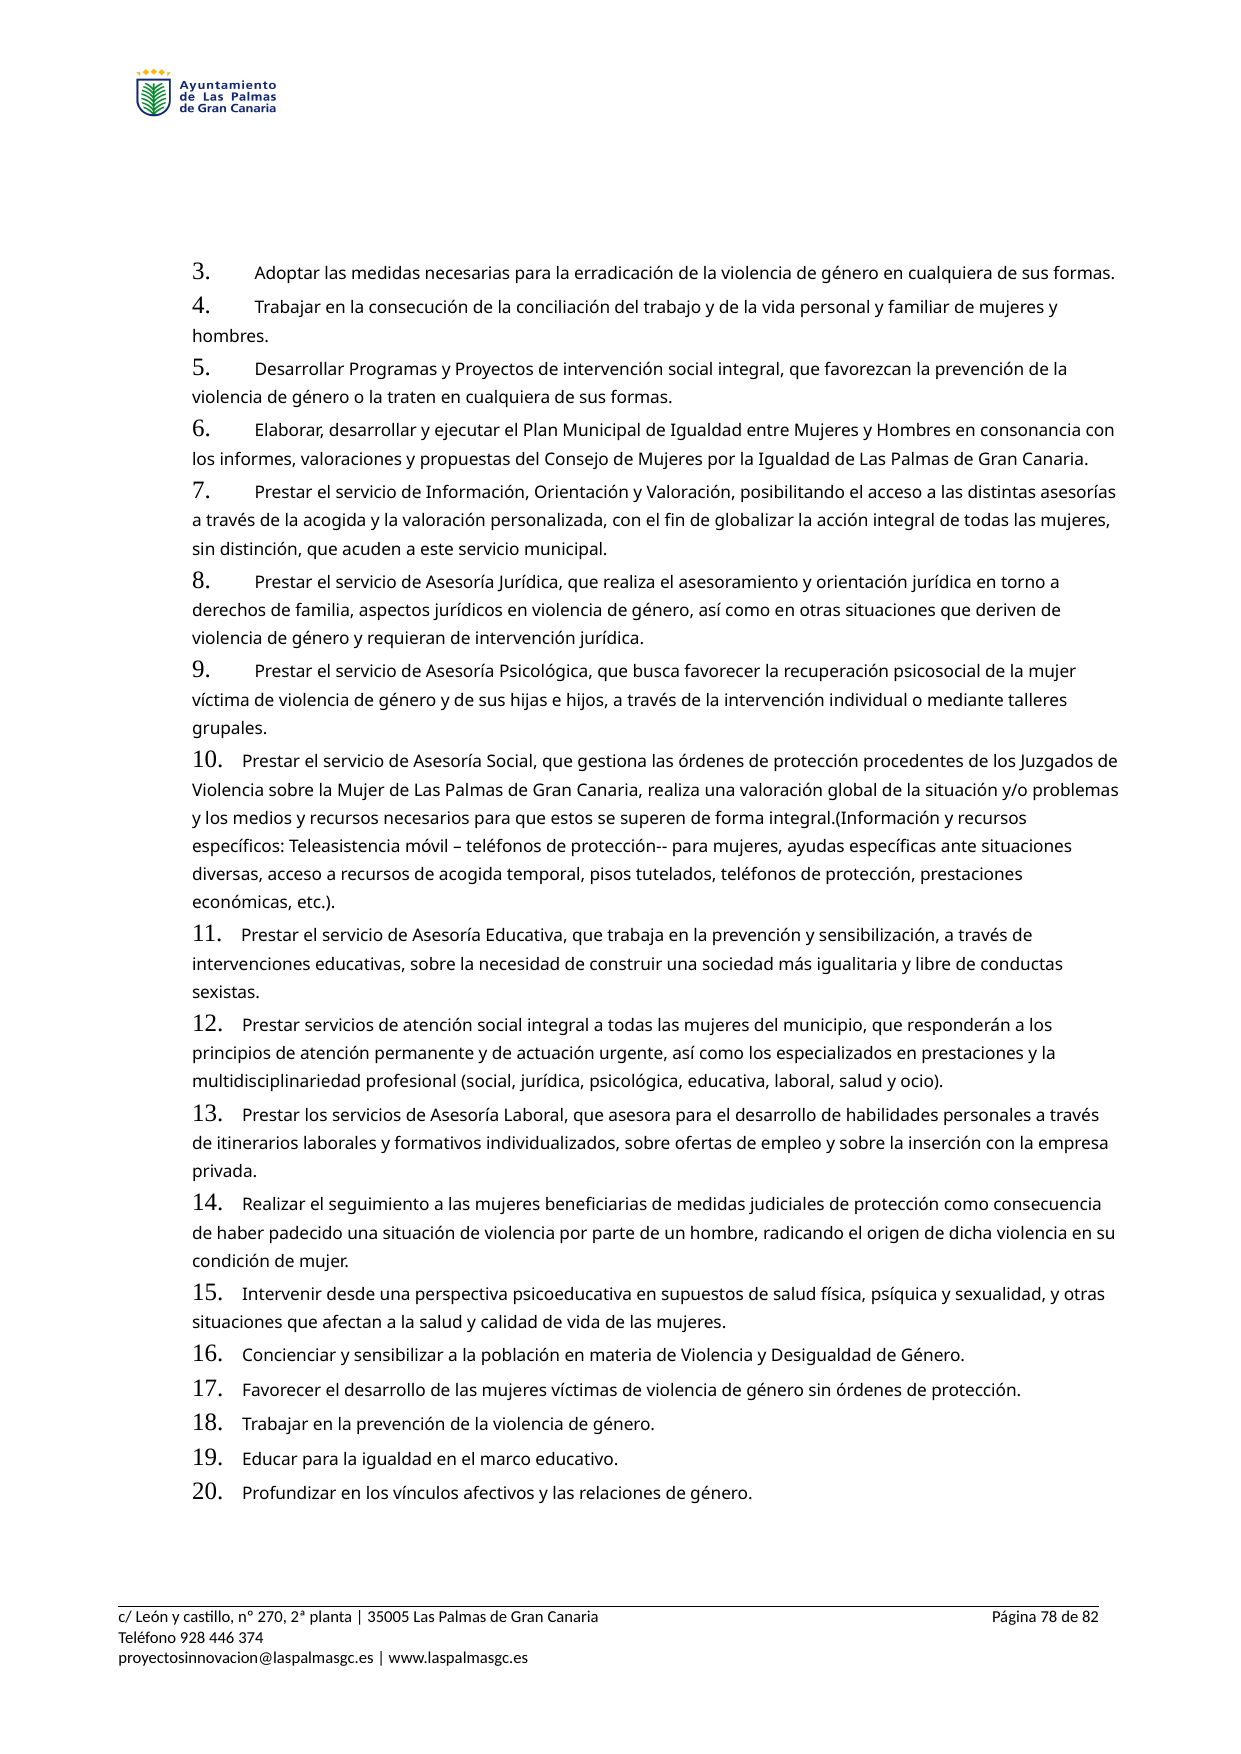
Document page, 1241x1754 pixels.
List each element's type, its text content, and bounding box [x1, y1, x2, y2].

list Prestar el servicio de Asesoría Social, que gestiona las órdenes de protección procedentes de los Juzgados de Violencia sobre la Mujer de Las Palmas de Gran Canaria, realiza una valoración global de la situación y/o problemas y los medios y recursos necesarios para que estos se superen de forma integral.(Información y recursos específicos: Teleasistencia móvil – teléfonos de protección-- para mujeres, ayudas específicas ante situaciones diversas, acceso a recursos de acogida temporal, pisos tutelados, teléfonos de protección, prestaciones económicas, etc.). [118, 744, 1122, 913]
list Elaborar, desarrollar y ejecutar el Plan Municipal de Igualdad entre Mujeres y Hombres en consonancia con los informes, valoraciones y propuestas del Consejo de Mujeres por la Igualdad de Las Palmas de Gran Canaria. [118, 413, 1122, 470]
list Intervenir desde una perspectiva psicoeducativa en supuestos de salud física, psíquica y sexualidad, y otras situaciones que afectan a la salud y calidad de vida de las mujeres. [118, 1277, 1122, 1334]
list Prestar servicios de atención social integral a todas las mujeres del municipio, que responderán a los principios de atención permanente y de actuación urgente, así como los especializados en prestaciones y la multidisciplinariedad profesional (social, jurídica, psicológica, educativa, laboral, salud y ocio). [118, 1008, 1122, 1093]
list Favorecer el desarrollo de las mujeres víctimas de violencia de género sin órdenes de protección. [118, 1373, 1122, 1402]
list Prestar el servicio de Asesoría Psicológica, que busca favorecer la recuperación psicosocial de la mujer víctima de violencia de género y de sus hijas e hijos, a través de la intervención individual o mediante talleres grupales. [118, 654, 1122, 739]
list Prestar el servicio de Asesoría Jurídica, que realiza el asesoramiento y orientación jurídica en torno a derechos de familia, aspectos jurídicos en violencia de género, así como en otras situaciones que deriven de violencia de género y requieran de intervención jurídica. [118, 565, 1122, 650]
list Prestar el servicio de Asesoría Educativa, que trabaja en la prevención y sensibilización, a través de intervenciones educativas, sobre la necesidad de construir una sociedad más igualitaria y libre de conductas sexistas. [118, 918, 1122, 1003]
list Desarrollar Programas y Proyectos de intervención social integral, que favorezcan la prevención de la violencia de género o la traten en cualquiera de sus formas. [118, 352, 1122, 409]
list Trabajar en la prevención de la violencia de género. [118, 1407, 1122, 1436]
list Educar para la igualdad en el marco educativo. [118, 1442, 1122, 1471]
list Concienciar y sensibilizar a la población en materia de Violencia y Desigualdad de Género. [118, 1338, 1122, 1367]
list Realizar el seguimiento a las mujeres beneficiarias de medidas judiciales de protección como consecuencia de haber padecido una situación de violencia por parte de un hombre, radicando el origen de dicha violencia en su condición de mujer. [118, 1187, 1122, 1272]
list Prestar los servicios de Asesoría Laboral, que asesora para el desarrollo de habilidades personales a través de itinerarios laborales y formativos individualizados, sobre ofertas de empleo y sobre la inserción con la empresa privada. [118, 1098, 1122, 1183]
list Prestar el servicio de Información, Orientación y Valoración, posibilitando el acceso a las distintas asesorías a través de la acogida y la valoración personalizada, con el fin de globalizar la acción integral de todas las mujeres, sin distinción, que acuden a este servicio municipal. [118, 475, 1122, 560]
list Profundizar en los vínculos afectivos y las relaciones de género. [118, 1476, 1122, 1505]
list Trabajar en la consecución de la conciliación del trabajo y de la vida personal y familiar de mujeres y hombres. [118, 290, 1122, 347]
picture [118, 65, 336, 144]
list Adoptar las medidas necesarias para la erradicación de la violencia de género en cualquiera de sus formas. [118, 256, 1122, 285]
